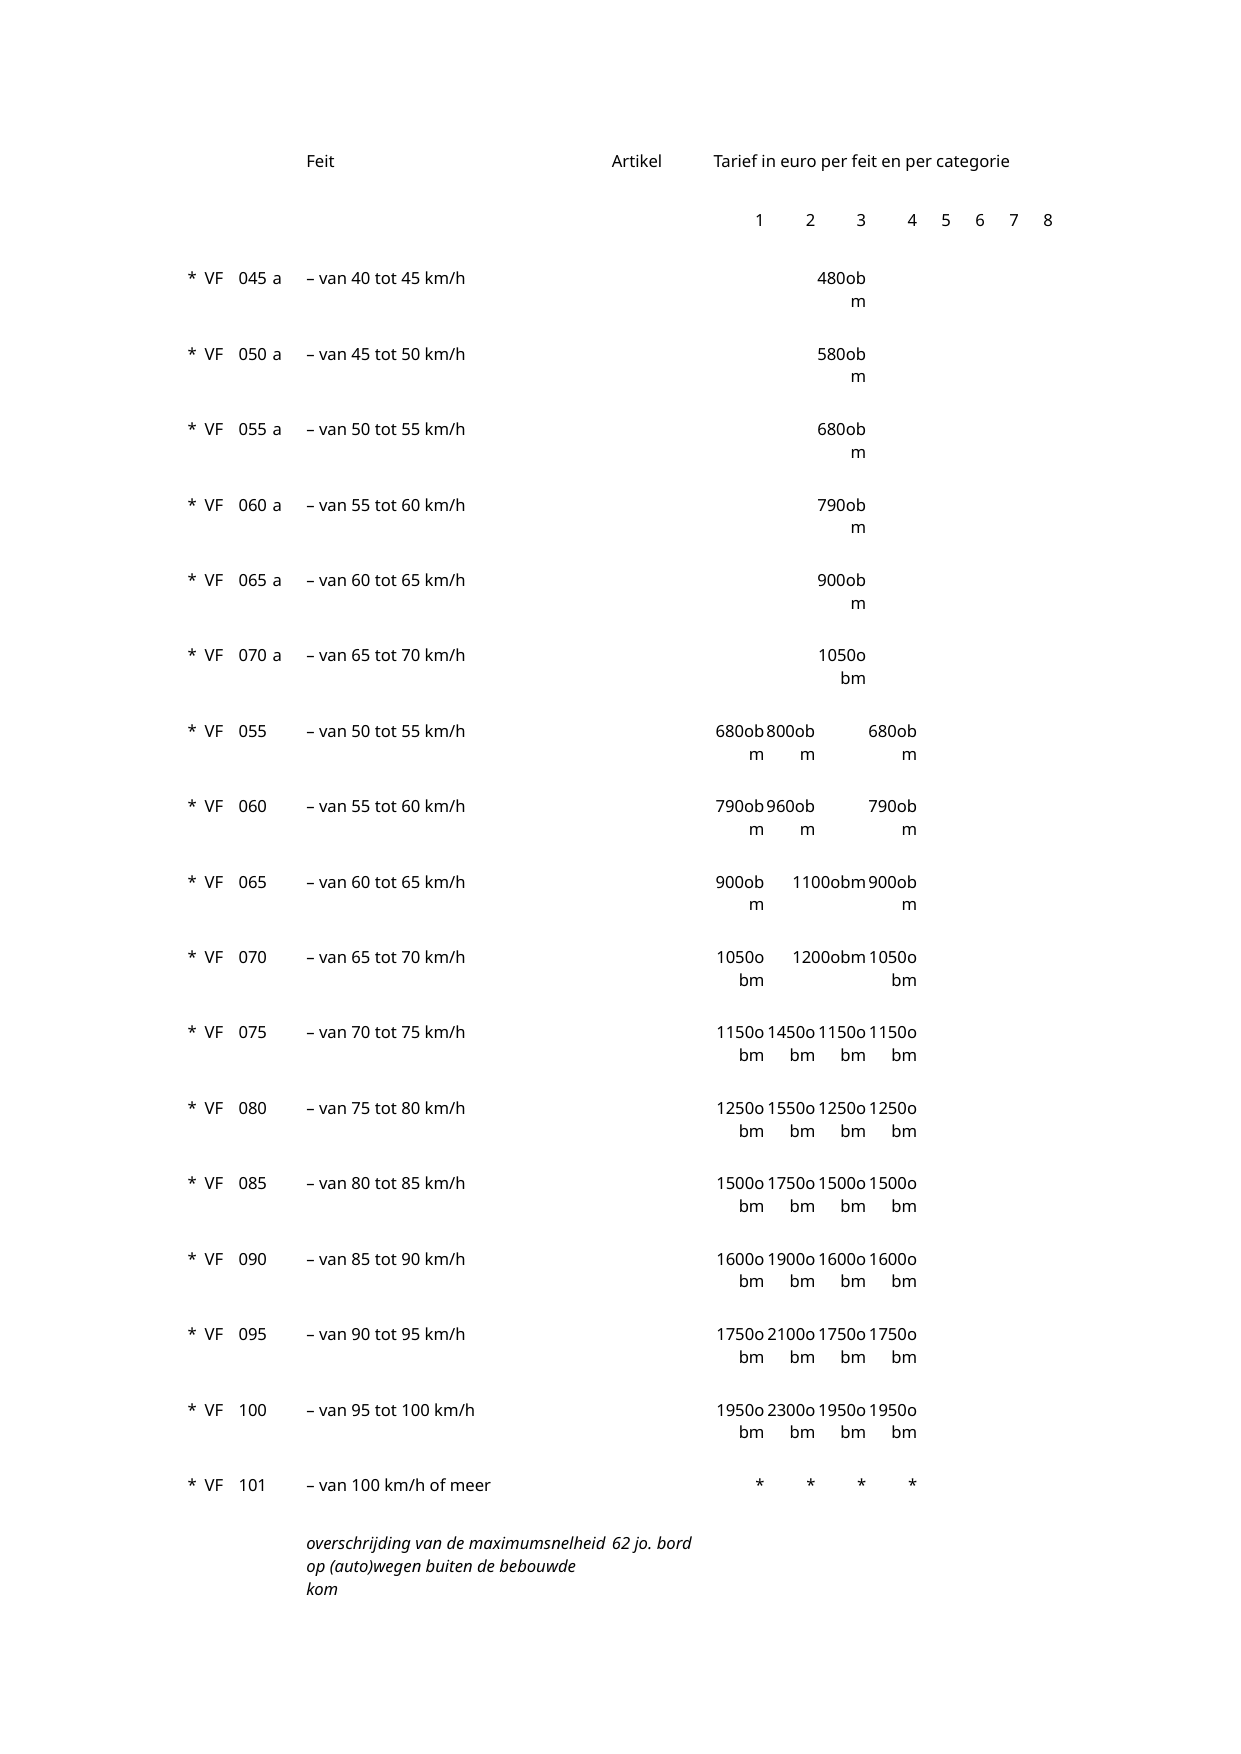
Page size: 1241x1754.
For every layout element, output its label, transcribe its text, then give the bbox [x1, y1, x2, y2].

table_cell [713, 644, 764, 719]
table_cell [951, 342, 985, 418]
table_cell VF [204, 1398, 238, 1473]
table_header [188, 150, 204, 208]
table_cell * [815, 1474, 866, 1532]
table_cell 1150obm [815, 1021, 866, 1096]
table_cell [272, 1398, 306, 1473]
table_cell VF [204, 719, 238, 795]
table_cell * [188, 1323, 204, 1398]
table_cell [985, 1323, 1019, 1398]
table_cell 065 [238, 870, 272, 946]
table_cell [1019, 644, 1053, 719]
table_cell [204, 209, 238, 267]
table_cell [985, 719, 1019, 795]
table_cell 1 [713, 209, 764, 267]
table_cell VF [204, 493, 238, 568]
table_cell [1019, 1247, 1053, 1323]
table_cell 1750obm [815, 1323, 866, 1398]
table_cell [272, 1247, 306, 1323]
table_cell 6 [951, 209, 985, 267]
table_cell [951, 1021, 985, 1096]
table_header [272, 150, 306, 208]
table_cell 1250obm [713, 1096, 764, 1172]
table_cell * [188, 1096, 204, 1172]
table_cell [951, 1474, 985, 1532]
table_cell [272, 1096, 306, 1172]
table_cell 62 jo. bord [612, 1532, 713, 1600]
table_cell [985, 569, 1019, 644]
table_cell [612, 1247, 713, 1323]
table_cell [917, 1532, 951, 1600]
table_cell 055 [238, 719, 272, 795]
table_cell a [272, 493, 306, 568]
table_cell 070 [238, 644, 272, 719]
table_cell * [188, 1398, 204, 1473]
table_cell [951, 870, 985, 946]
table_cell [866, 493, 917, 568]
table_cell – van 40 tot 45 km/h [306, 267, 612, 342]
table_cell [951, 795, 985, 870]
table_cell 1900obm [764, 1247, 815, 1323]
table_cell 060 [238, 493, 272, 568]
table_cell [985, 418, 1019, 493]
table_cell [272, 719, 306, 795]
table_cell 080 [238, 1096, 272, 1172]
table_cell a [272, 569, 306, 644]
table_header Artikel [612, 150, 713, 208]
table_cell [917, 1323, 951, 1398]
table_cell [866, 342, 917, 418]
table_cell [1019, 870, 1053, 946]
table_cell * [713, 1474, 764, 1532]
table_cell [188, 209, 204, 267]
table_cell [272, 870, 306, 946]
table_cell [951, 1323, 985, 1398]
table_cell [612, 644, 713, 719]
table_cell 1050obm [713, 946, 764, 1021]
table_cell [985, 1247, 1019, 1323]
table_cell 090 [238, 1247, 272, 1323]
table_cell [272, 1532, 306, 1600]
table_cell 1250obm [815, 1096, 866, 1172]
table_cell [1019, 1323, 1053, 1398]
table_cell * [188, 1021, 204, 1096]
table_cell [272, 946, 306, 1021]
table_cell 2100obm [764, 1323, 815, 1398]
table_cell [917, 418, 951, 493]
table_cell [917, 1247, 951, 1323]
table_cell [612, 418, 713, 493]
table_cell 050 [238, 342, 272, 418]
table_cell [951, 719, 985, 795]
table_cell [612, 267, 713, 342]
table_cell [815, 795, 866, 870]
table_cell 045 [238, 267, 272, 342]
table_cell 1600obm [713, 1247, 764, 1323]
table_cell [917, 1474, 951, 1532]
table_cell 100 [238, 1398, 272, 1473]
table_cell – van 55 tot 60 km/h [306, 493, 612, 568]
table_cell 1150obm [713, 1021, 764, 1096]
table_cell [917, 493, 951, 568]
table_cell [1019, 1021, 1053, 1096]
table_cell [612, 1398, 713, 1473]
table_cell overschrijding van de maximumsnelheid op (auto)wegen buiten de bebouwde kom [306, 1532, 612, 1600]
table_cell [917, 267, 951, 342]
table_cell 1950obm [815, 1398, 866, 1473]
table_cell [764, 644, 815, 719]
table_cell 085 [238, 1172, 272, 1247]
table_cell [1019, 1172, 1053, 1247]
table_cell 1500obm [815, 1172, 866, 1247]
table_cell [1019, 418, 1053, 493]
table_cell – van 45 tot 50 km/h [306, 342, 612, 418]
table_cell VF [204, 870, 238, 946]
table_cell [612, 1474, 713, 1532]
table_cell – van 50 tot 55 km/h [306, 719, 612, 795]
table_cell [917, 1172, 951, 1247]
table_header [238, 150, 272, 208]
table_cell [272, 1021, 306, 1096]
table_cell [764, 267, 815, 342]
table_cell VF [204, 795, 238, 870]
table_cell [612, 209, 713, 267]
table_cell 480obm [815, 267, 866, 342]
table_cell VF [204, 569, 238, 644]
table_cell [238, 209, 272, 267]
table_cell [272, 1323, 306, 1398]
table_cell [612, 946, 713, 1021]
table_cell [272, 209, 306, 267]
table_cell [917, 644, 951, 719]
table_cell [764, 342, 815, 418]
table_cell [272, 1474, 306, 1532]
table_cell [1019, 1398, 1053, 1473]
table_cell – van 65 tot 70 km/h [306, 946, 612, 1021]
table_cell [612, 1172, 713, 1247]
table_cell [204, 1532, 238, 1600]
table_cell [612, 342, 713, 418]
table_cell [612, 1021, 713, 1096]
table_cell [951, 569, 985, 644]
table_cell * [188, 870, 204, 946]
table_cell – van 75 tot 80 km/h [306, 1096, 612, 1172]
table_cell 1600obm [815, 1247, 866, 1323]
table_cell 075 [238, 1021, 272, 1096]
table_cell [866, 418, 917, 493]
table_cell * [188, 946, 204, 1021]
table_cell a [272, 644, 306, 719]
table_cell [713, 1532, 764, 1600]
table_cell 1150obm [866, 1021, 917, 1096]
table_cell [917, 342, 951, 418]
table_cell VF [204, 946, 238, 1021]
table_cell * [188, 267, 204, 342]
table_cell [815, 719, 866, 795]
table_cell 900obm [713, 870, 764, 946]
table_cell [272, 795, 306, 870]
table_cell 1550obm [764, 1096, 815, 1172]
table_cell – van 60 tot 65 km/h [306, 870, 612, 946]
table_cell [917, 870, 951, 946]
table_cell 800obm [764, 719, 815, 795]
table_cell [612, 569, 713, 644]
table_cell [917, 795, 951, 870]
table_cell [951, 946, 985, 1021]
table_cell [1019, 795, 1053, 870]
table_cell [951, 418, 985, 493]
table_cell [917, 1398, 951, 1473]
table_cell * [866, 1474, 917, 1532]
table_cell 580obm [815, 342, 866, 418]
table_cell 1050obm [866, 946, 917, 1021]
table_cell [985, 644, 1019, 719]
table_cell 1950obm [866, 1398, 917, 1473]
table_cell VF [204, 644, 238, 719]
table_cell * [188, 644, 204, 719]
table_cell * [188, 795, 204, 870]
table_cell [713, 342, 764, 418]
table_cell – van 55 tot 60 km/h [306, 795, 612, 870]
table_cell – van 80 tot 85 km/h [306, 1172, 612, 1247]
table_cell [1019, 569, 1053, 644]
table_cell – van 70 tot 75 km/h [306, 1021, 612, 1096]
table_cell VF [204, 1172, 238, 1247]
table_cell * [188, 342, 204, 418]
table_cell [612, 719, 713, 795]
table_cell 065 [238, 569, 272, 644]
table_cell 101 [238, 1474, 272, 1532]
table_cell 1050obm [815, 644, 866, 719]
table_cell [1019, 1096, 1053, 1172]
table_cell * [764, 1474, 815, 1532]
table_cell 5 [917, 209, 951, 267]
table_cell [951, 1172, 985, 1247]
table_cell a [272, 418, 306, 493]
table_cell * [188, 1474, 204, 1532]
table_cell [917, 946, 951, 1021]
table_header Tarief in euro per feit en per categorie [713, 150, 1053, 208]
table_cell [985, 870, 1019, 946]
table_cell [1019, 1532, 1053, 1600]
table_cell [951, 1398, 985, 1473]
table_cell 900obm [815, 569, 866, 644]
table_cell [713, 418, 764, 493]
table_cell [985, 1172, 1019, 1247]
table_cell 3 [815, 209, 866, 267]
table_cell [951, 267, 985, 342]
table_cell 7 [985, 209, 1019, 267]
table_cell 1500obm [713, 1172, 764, 1247]
table_header [204, 150, 238, 208]
table_cell a [272, 267, 306, 342]
table_cell VF [204, 342, 238, 418]
table_cell 680obm [815, 418, 866, 493]
table_cell [951, 1096, 985, 1172]
table_cell 4 [866, 209, 917, 267]
table_cell 790obm [815, 493, 866, 568]
table_cell VF [204, 1323, 238, 1398]
table_cell [272, 1172, 306, 1247]
table_cell [612, 1096, 713, 1172]
table_cell 095 [238, 1323, 272, 1398]
table_cell [713, 493, 764, 568]
table_cell – van 100 km/h of meer [306, 1474, 612, 1532]
table_cell VF [204, 1096, 238, 1172]
table_cell 1500obm [866, 1172, 917, 1247]
table_cell [917, 1021, 951, 1096]
table_cell [917, 719, 951, 795]
table_cell VF [204, 1247, 238, 1323]
table_cell [951, 644, 985, 719]
table_cell * [188, 493, 204, 568]
table_cell 1250obm [866, 1096, 917, 1172]
table_cell 1200obm [764, 946, 866, 1021]
table_header Feit [306, 150, 612, 208]
table_cell [985, 795, 1019, 870]
table_cell 055 [238, 418, 272, 493]
table_cell VF [204, 267, 238, 342]
table_cell [815, 1532, 866, 1600]
table_cell 2300obm [764, 1398, 815, 1473]
table_cell [951, 493, 985, 568]
table_cell [951, 1247, 985, 1323]
table_cell [985, 342, 1019, 418]
table_cell [188, 1532, 204, 1600]
table_cell [866, 569, 917, 644]
table_cell [306, 209, 612, 267]
table_cell [866, 644, 917, 719]
table_cell – van 60 tot 65 km/h [306, 569, 612, 644]
table_cell [985, 1021, 1019, 1096]
table_cell 060 [238, 795, 272, 870]
table_cell – van 85 tot 90 km/h [306, 1247, 612, 1323]
table_cell [764, 569, 815, 644]
table_cell [985, 267, 1019, 342]
table_cell [985, 1398, 1019, 1473]
table_cell [985, 946, 1019, 1021]
table_cell [612, 1323, 713, 1398]
table_cell * [188, 719, 204, 795]
table_cell – van 95 tot 100 km/h [306, 1398, 612, 1473]
table_cell 1600obm [866, 1247, 917, 1323]
table_cell 790obm [713, 795, 764, 870]
table_cell 680obm [713, 719, 764, 795]
table_cell [238, 1532, 272, 1600]
table_cell 070 [238, 946, 272, 1021]
table_cell – van 50 tot 55 km/h [306, 418, 612, 493]
table_cell 2 [764, 209, 815, 267]
table_cell [1019, 267, 1053, 342]
table_cell * [188, 569, 204, 644]
table_cell 1750obm [866, 1323, 917, 1398]
table_cell a [272, 342, 306, 418]
table_cell [866, 1532, 917, 1600]
table_cell 1950obm [713, 1398, 764, 1473]
table_cell [917, 1096, 951, 1172]
table_cell – van 90 tot 95 km/h [306, 1323, 612, 1398]
table_cell [1019, 493, 1053, 568]
table_cell [866, 267, 917, 342]
table_cell [612, 493, 713, 568]
table_cell 960obm [764, 795, 815, 870]
table_cell * [188, 418, 204, 493]
table_cell [1019, 1474, 1053, 1532]
table_cell 1100obm [764, 870, 866, 946]
table_cell [917, 569, 951, 644]
table_cell VF [204, 1021, 238, 1096]
table_cell * [188, 1247, 204, 1323]
table_cell 1750obm [713, 1323, 764, 1398]
table_cell [985, 1474, 1019, 1532]
table_cell 1750obm [764, 1172, 815, 1247]
table_cell [764, 493, 815, 568]
table_cell 680obm [866, 719, 917, 795]
table_cell [612, 870, 713, 946]
table_cell [1019, 946, 1053, 1021]
table_cell – van 65 tot 70 km/h [306, 644, 612, 719]
table_cell [764, 1532, 815, 1600]
table_cell [713, 569, 764, 644]
table_cell VF [204, 418, 238, 493]
table_cell [612, 795, 713, 870]
table_cell [951, 1532, 985, 1600]
table_cell [764, 418, 815, 493]
table_cell [985, 1096, 1019, 1172]
table_cell 900obm [866, 870, 917, 946]
table_cell [985, 493, 1019, 568]
table_cell [985, 1532, 1019, 1600]
table_cell [713, 267, 764, 342]
table_cell 8 [1019, 209, 1053, 267]
table_cell 1450obm [764, 1021, 815, 1096]
table_cell 790obm [866, 795, 917, 870]
table_cell VF [204, 1474, 238, 1532]
table_cell [1019, 719, 1053, 795]
table_cell [1019, 342, 1053, 418]
table_cell * [188, 1172, 204, 1247]
